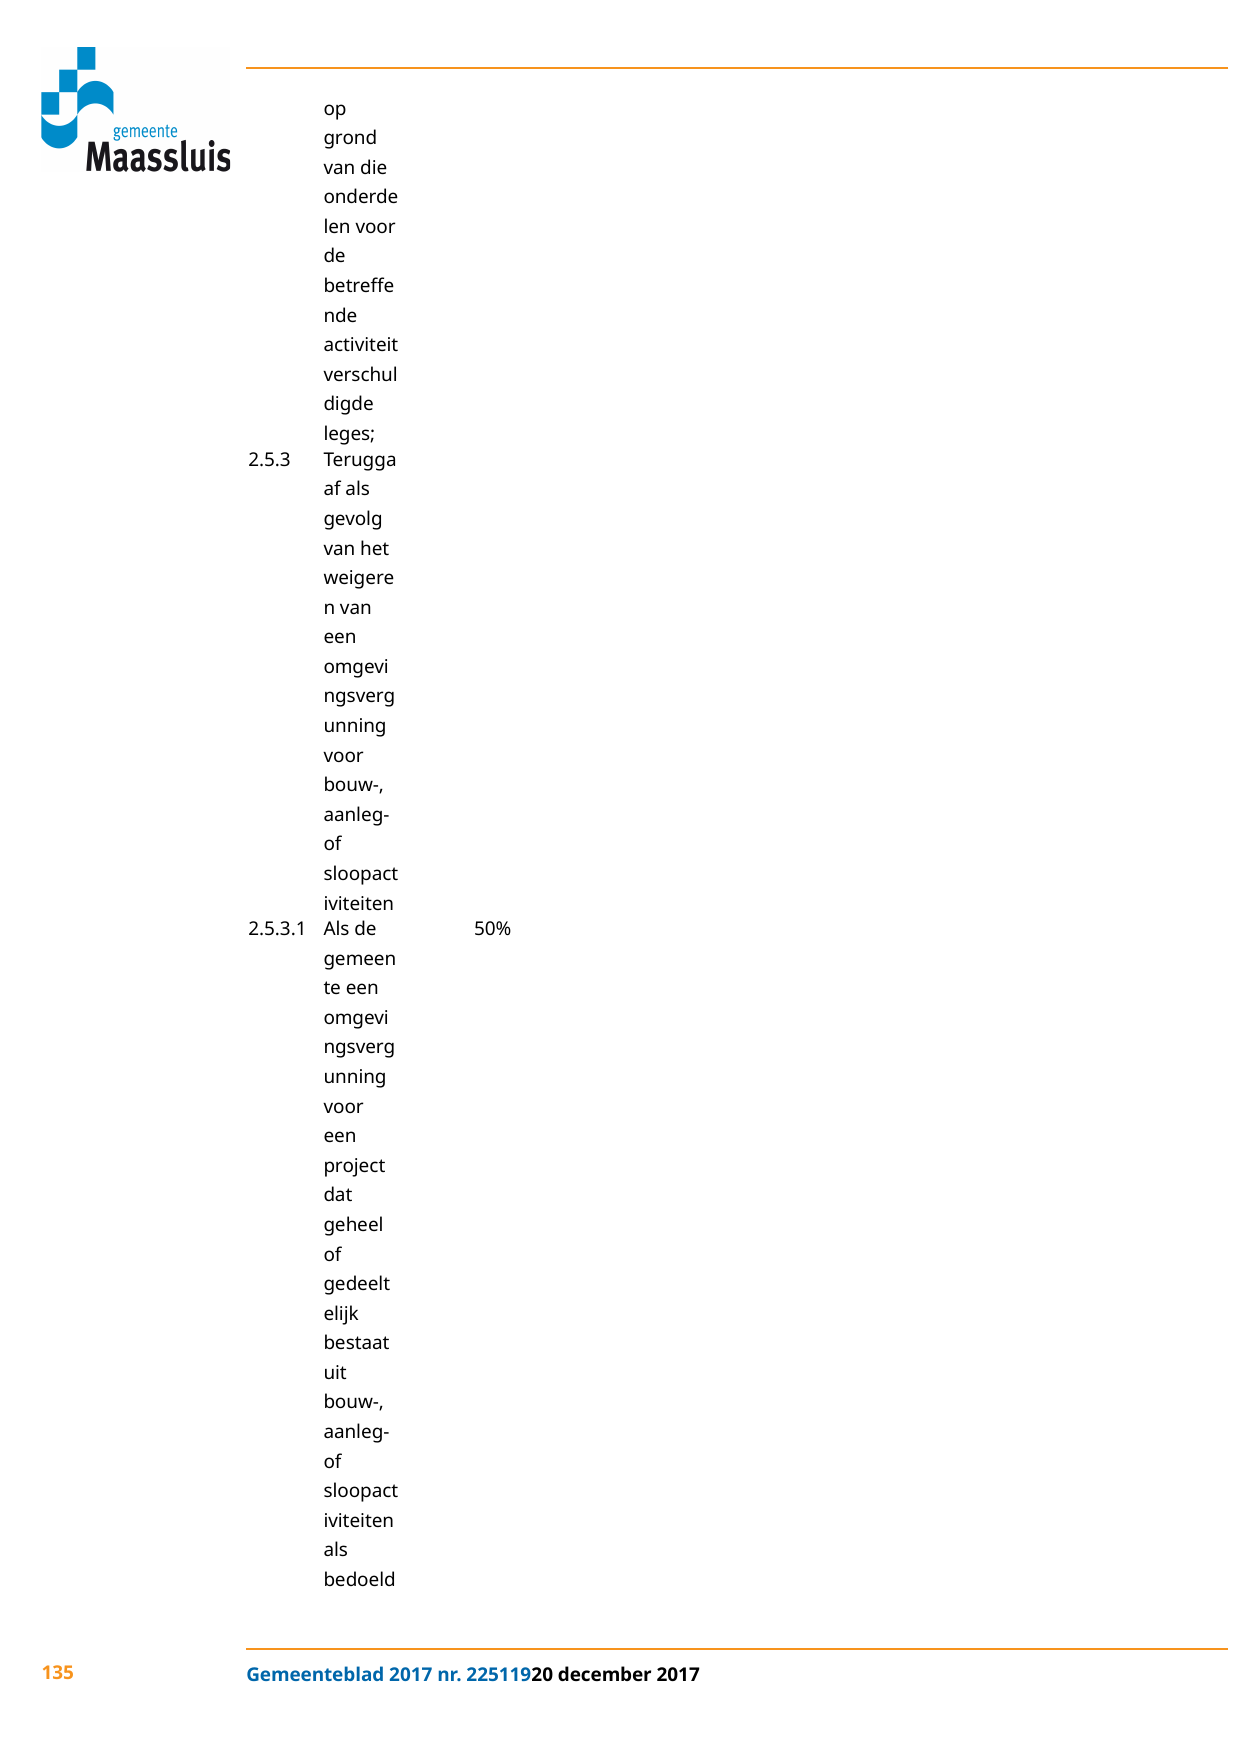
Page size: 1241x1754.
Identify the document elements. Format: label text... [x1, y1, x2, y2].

table_cell 2.5.3 [248, 446, 323, 915]
table_cell [474, 446, 549, 915]
picture [41, 47, 77, 92]
table_cell op grond van die onderdelen voor de betreffende activiteit verschuldigde leges; [323, 95, 398, 446]
table_cell 50% [474, 915, 549, 1592]
table_cell [474, 95, 549, 446]
table_cell [248, 95, 323, 446]
picture [41, 47, 231, 172]
table_cell [399, 446, 474, 915]
table_cell [399, 95, 474, 446]
table_cell [399, 915, 474, 1592]
table_cell Teruggaaf als gevolg van het weigeren van een omgevingsvergunning voor bouw-, aanleg- of sloopactiviteiten [323, 446, 398, 915]
table_cell Als de gemeente een omgevingsvergunning voor een project dat geheel of gedeeltelijk bestaat uit bouw-, aanleg- of sloopactiviteiten als bedoeld [323, 915, 398, 1592]
table_cell 2.5.3.1 [248, 915, 323, 1592]
